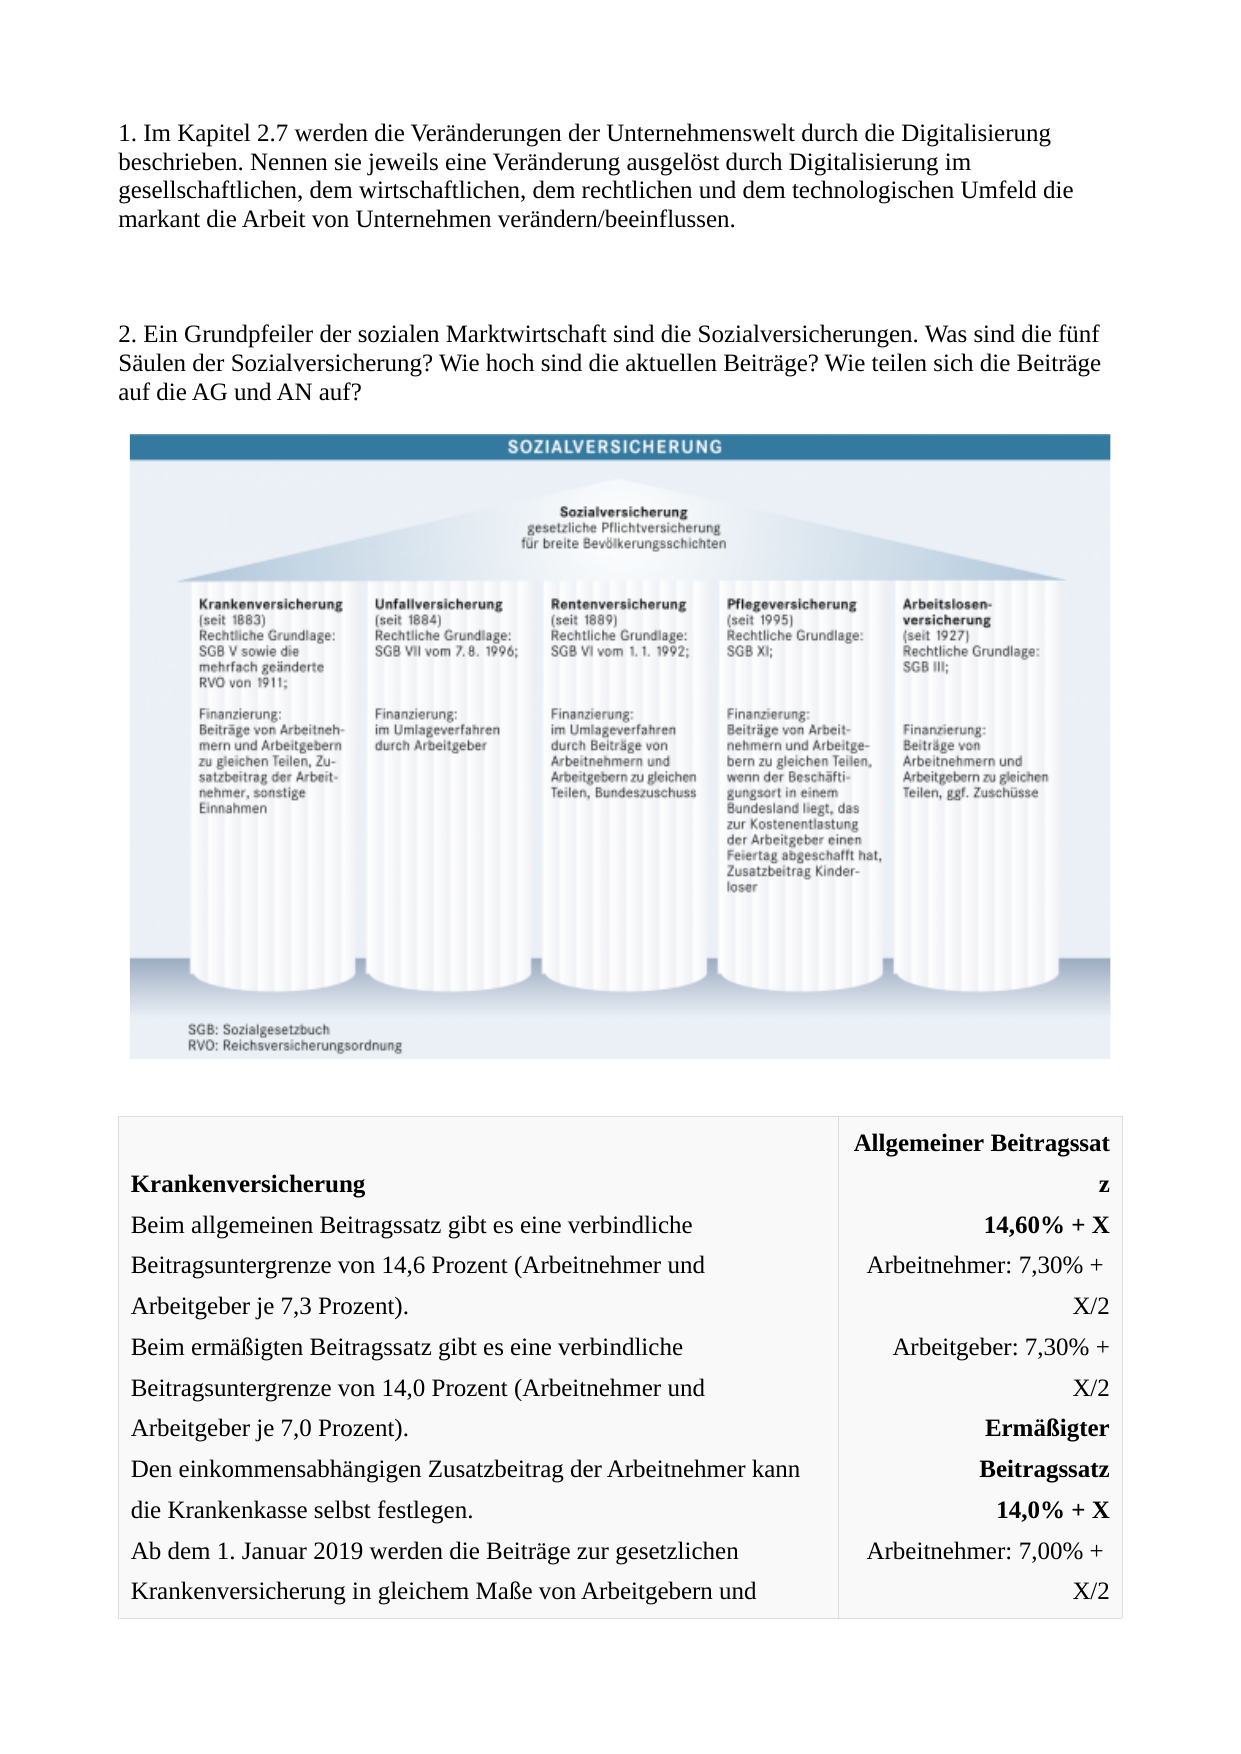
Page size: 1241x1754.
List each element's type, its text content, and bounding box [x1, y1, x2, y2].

text 2. Ein Grundpfeiler der sozialen Marktwirtschaft sind die Sozialversicherungen. Was sind die fünf Säulen der Sozialversicherung? Wie hoch sind die aktuellen Beiträge? Wie teilen sich die Beiträge auf die AG und AN auf? [118, 319, 1122, 406]
table_header Allgemeiner Beitragssatz 14,60% + X Arbeitnehmer: 7,30% + X/2 Arbeitgeber: 7,30% + X/2 Ermäßigter Beitragssatz 14,0% + X Arbeitnehmer: 7,00% + X/2 [839, 1117, 1122, 1618]
text 1. Im Kapitel 2.7 werden die Veränderungen der Unternehmenswelt durch die Digitalisierung beschrieben. Nennen sie jeweils eine Veränderung ausgelöst durch Digitalisierung im gesellschaftlichen, dem wirtschaftlichen, dem rechtlichen und dem technologischen Umfeld die markant die Arbeit von Unternehmen verändern/beeinflussen. [118, 118, 1122, 233]
picture [129, 434, 1111, 1059]
table_header Krankenversicherung Beim allgemeinen Beitragssatz gibt es eine verbindliche Beitragsuntergrenze von 14,6 Prozent (Arbeitnehmer und Arbeitgeber je 7,3 Prozent). Beim ermäßigten Beitragssatz gibt es eine verbindliche Beitragsuntergrenze von 14,0 Prozent (Arbeitnehmer und Arbeitgeber je 7,0 Prozent). Den einkommensabhängigen Zusatzbeitrag der Arbeitnehmer kann die Krankenkasse selbst festlegen. Ab dem 1. Januar 2019 werden die Beiträge zur gesetzlichen Krankenversicherung in gleichem Maße von Arbeitgebern und [119, 1117, 838, 1618]
